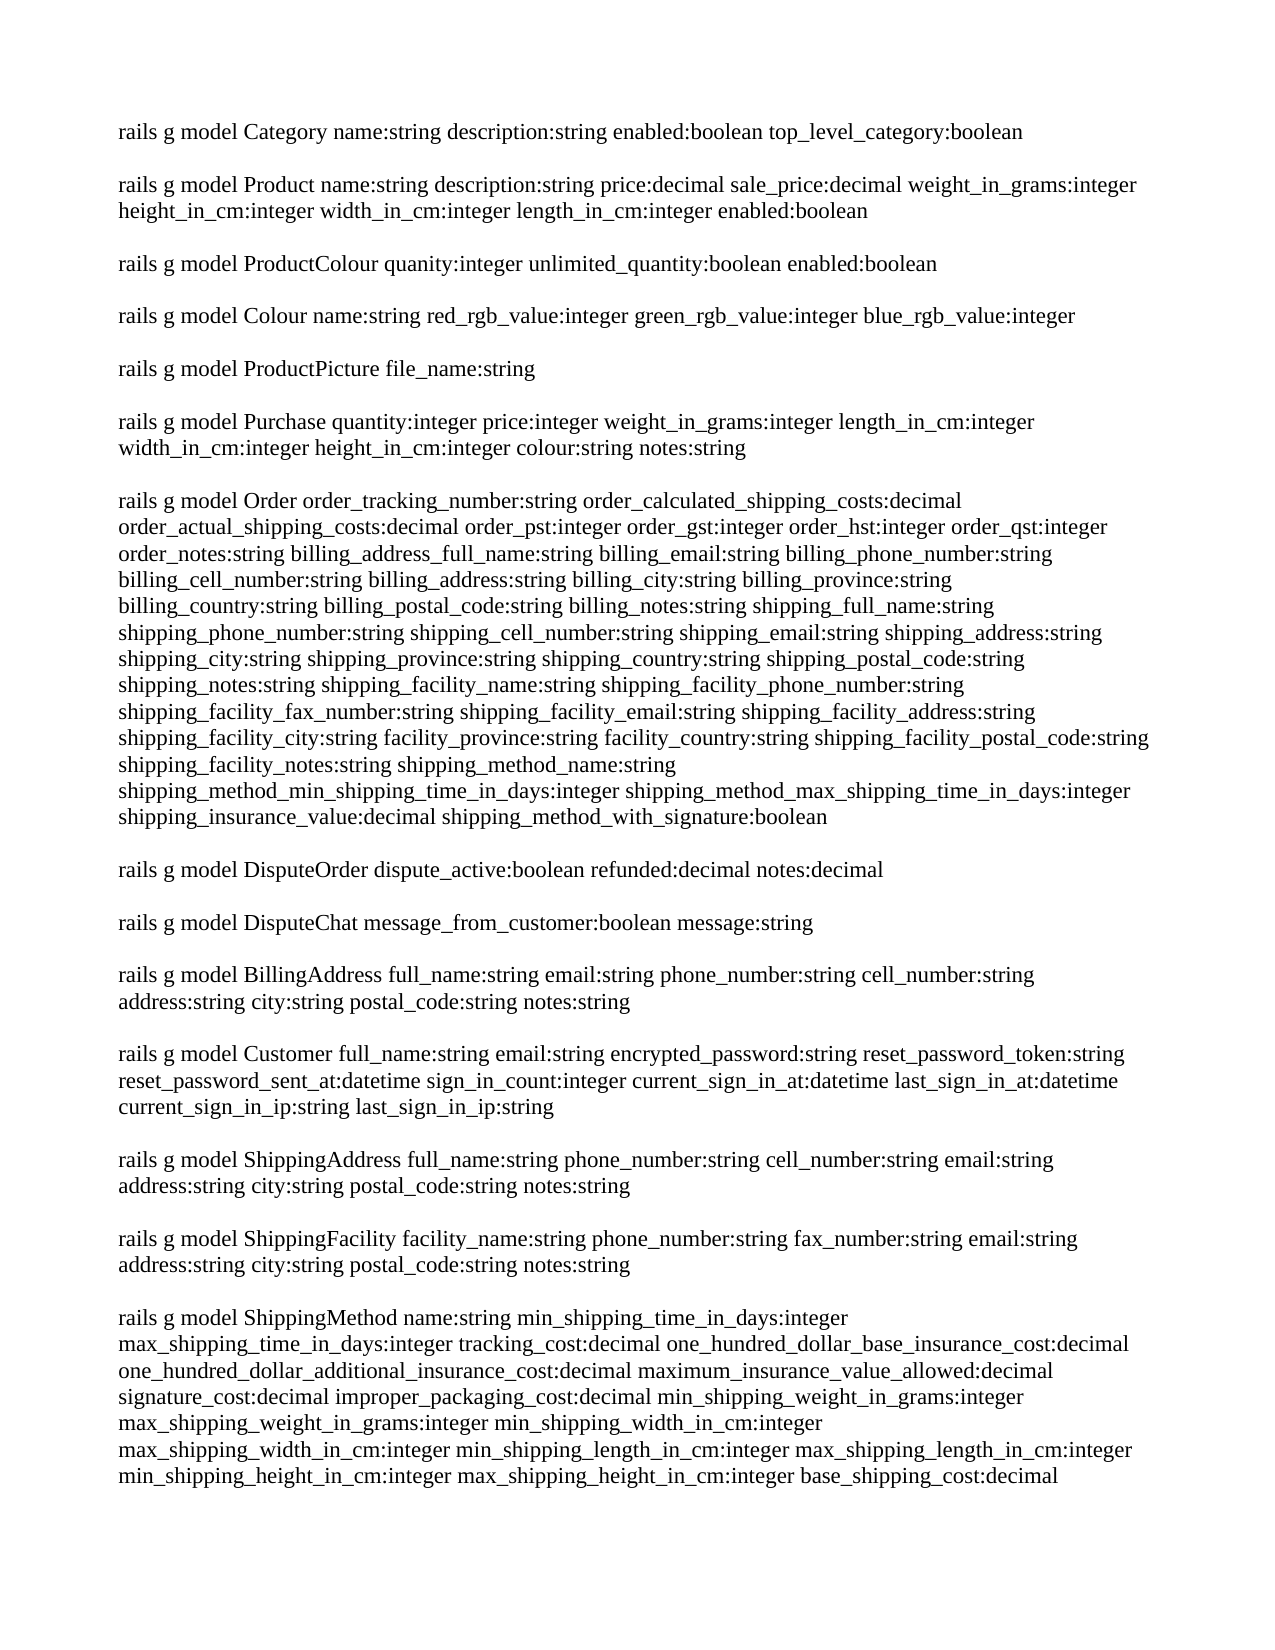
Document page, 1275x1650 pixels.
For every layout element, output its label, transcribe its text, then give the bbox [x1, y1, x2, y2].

text rails g model Category name:string description:string enabled:boolean top_level_category:boolean [118, 118, 1157, 144]
text rails g model DisputeOrder dispute_active:boolean refunded:decimal notes:decimal [118, 856, 1157, 882]
text rails g model BillingAddress full_name:string email:string phone_number:string cell_number:string address:string city:string postal_code:string notes:string [118, 961, 1157, 1014]
text rails g model Order order_tracking_number:string order_calculated_shipping_costs:decimal order_actual_shipping_costs:decimal order_pst:integer order_gst:integer order_hst:integer order_qst:integer order_notes:string billing_address_full_name:string billing_email:string billing_phone_number:string billing_cell_number:string billing_address:string billing_city:string billing_province:string billing_country:string billing_postal_code:string billing_notes:string shipping_full_name:string shipping_phone_number:string shipping_cell_number:string shipping_email:string shipping_address:string shipping_city:string shipping_province:string shipping_country:string shipping_postal_code:string shipping_notes:string shipping_facility_name:string shipping_facility_phone_number:string shipping_facility_fax_number:string shipping_facility_email:string shipping_facility_address:string shipping_facility_city:string facility_province:string facility_country:string shipping_facility_postal_code:string shipping_facility_notes:string shipping_method_name:string shipping_method_min_shipping_time_in_days:integer shipping_method_max_shipping_time_in_days:integer shipping_insurance_value:decimal shipping_method_with_signature:boolean [118, 487, 1157, 830]
text rails g model ProductPicture file_name:string [118, 355, 1157, 382]
text rails g model Colour name:string red_rgb_value:integer green_rgb_value:integer blue_rgb_value:integer [118, 303, 1157, 329]
text rails g model Customer full_name:string email:string encrypted_password:string reset_password_token:string reset_password_sent_at:datetime sign_in_count:integer current_sign_in_at:datetime last_sign_in_at:datetime current_sign_in_ip:string last_sign_in_ip:string [118, 1041, 1157, 1119]
text rails g model DisputeChat message_from_customer:boolean message:string [118, 909, 1157, 935]
text rails g model ShippingMethod name:string min_shipping_time_in_days:integer max_shipping_time_in_days:integer tracking_cost:decimal one_hundred_dollar_base_insurance_cost:decimal one_hundred_dollar_additional_insurance_cost:decimal maximum_insurance_value_allowed:decimal signature_cost:decimal improper_packaging_cost:decimal min_shipping_weight_in_grams:integer max_shipping_weight_in_grams:integer min_shipping_width_in_cm:integer max_shipping_width_in_cm:integer min_shipping_length_in_cm:integer max_shipping_length_in_cm:integer min_shipping_height_in_cm:integer max_shipping_height_in_cm:integer base_shipping_cost:decimal [118, 1304, 1157, 1488]
text rails g model Purchase quantity:integer price:integer weight_in_grams:integer length_in_cm:integer width_in_cm:integer height_in_cm:integer colour:string notes:string [118, 408, 1157, 461]
text rails g model Product name:string description:string price:decimal sale_price:decimal weight_in_grams:integer height_in_cm:integer width_in_cm:integer length_in_cm:integer enabled:boolean [118, 171, 1157, 223]
text rails g model ProductColour quanity:integer unlimited_quantity:boolean enabled:boolean [118, 250, 1157, 276]
text rails g model ShippingAddress full_name:string phone_number:string cell_number:string email:string address:string city:string postal_code:string notes:string [118, 1146, 1157, 1199]
text rails g model ShippingFacility facility_name:string phone_number:string fax_number:string email:string address:string city:string postal_code:string notes:string [118, 1225, 1157, 1278]
